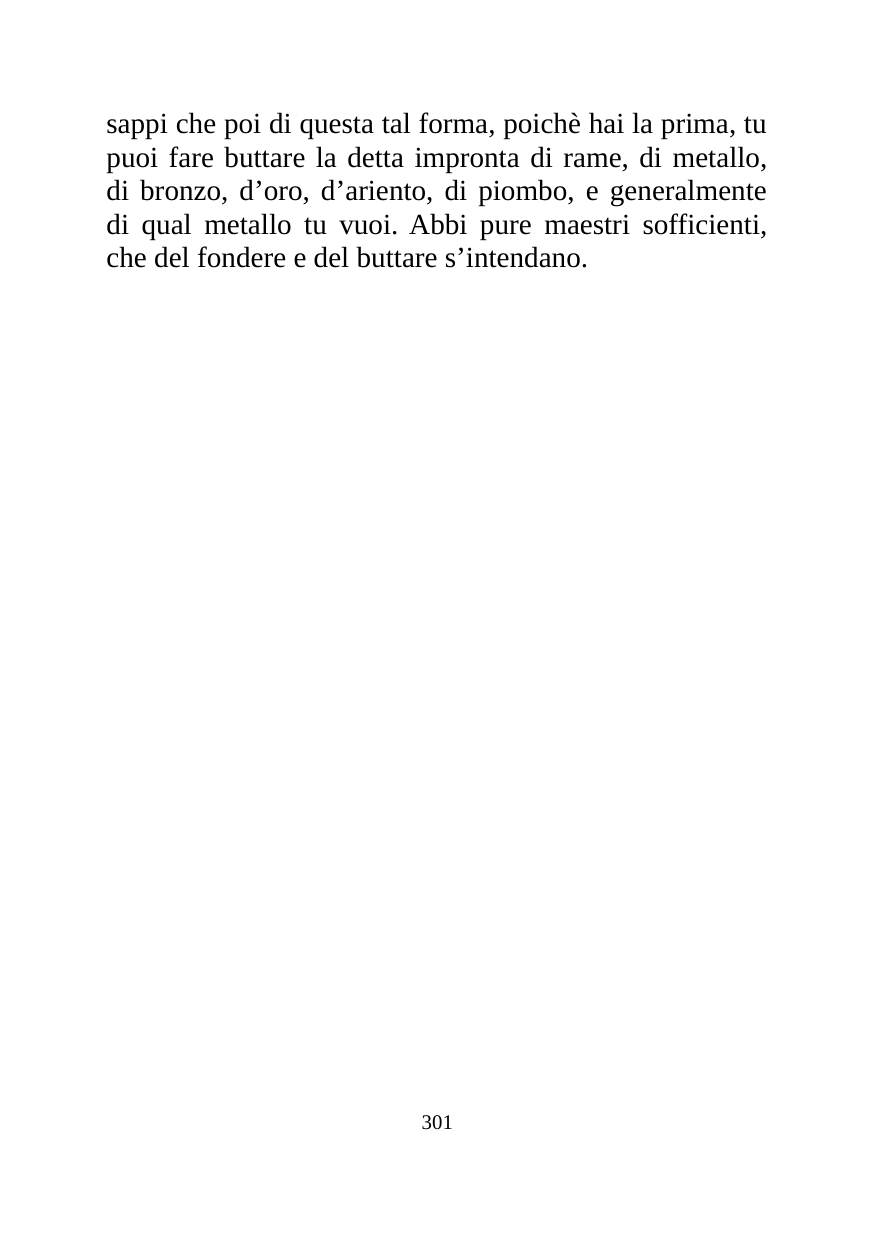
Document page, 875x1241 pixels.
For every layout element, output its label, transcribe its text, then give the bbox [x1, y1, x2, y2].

text sappi che poi di questa tal forma, poichè hai la prima, tu puoi fare buttare la detta impronta di rame, di metallo, di bronzo, d’oro, d’ariento, di piombo, e generalmente di qual metallo tu vuoi. Abbi pure maestri sofficienti, che del fondere e del buttare s’intendano. [106, 106, 768, 274]
